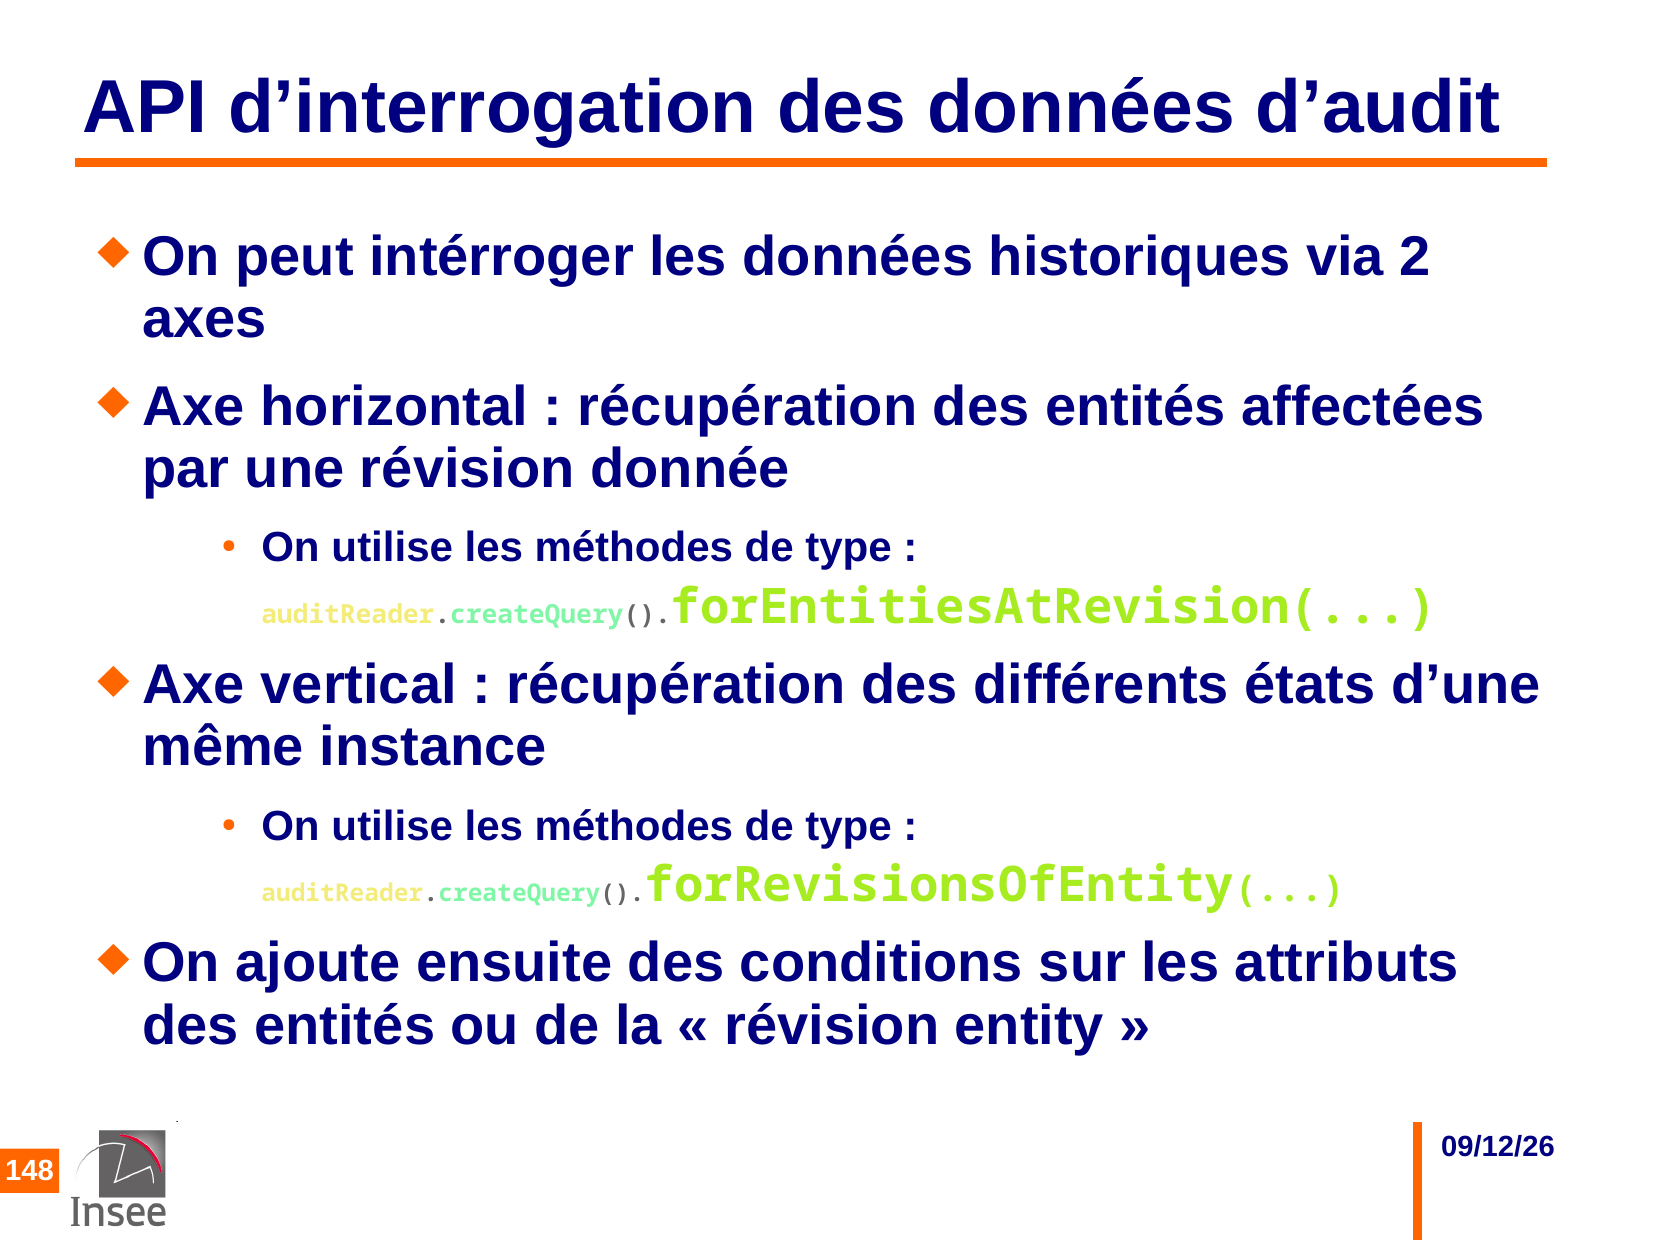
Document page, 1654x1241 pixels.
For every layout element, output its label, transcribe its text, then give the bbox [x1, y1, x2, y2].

list On peut intérroger les données historiques via 2 axes Axe horizontal : récupération des entités affectées par une révision donnée On utilise les méthodes de type : auditReader.createQuery().forEntitiesAtRevision(...) Axe vertical : récupération des différents états d’une même instance On utilise les méthodes de type : auditReader.createQuery().forRevisionsOfEntity(...) On ajoute ensuite des conditions sur les attributs des entités ou de la « révision entity » [82, 224, 1571, 1063]
picture [62, 1121, 178, 1241]
title API d’interrogation des données d’audit [82, 49, 1619, 163]
